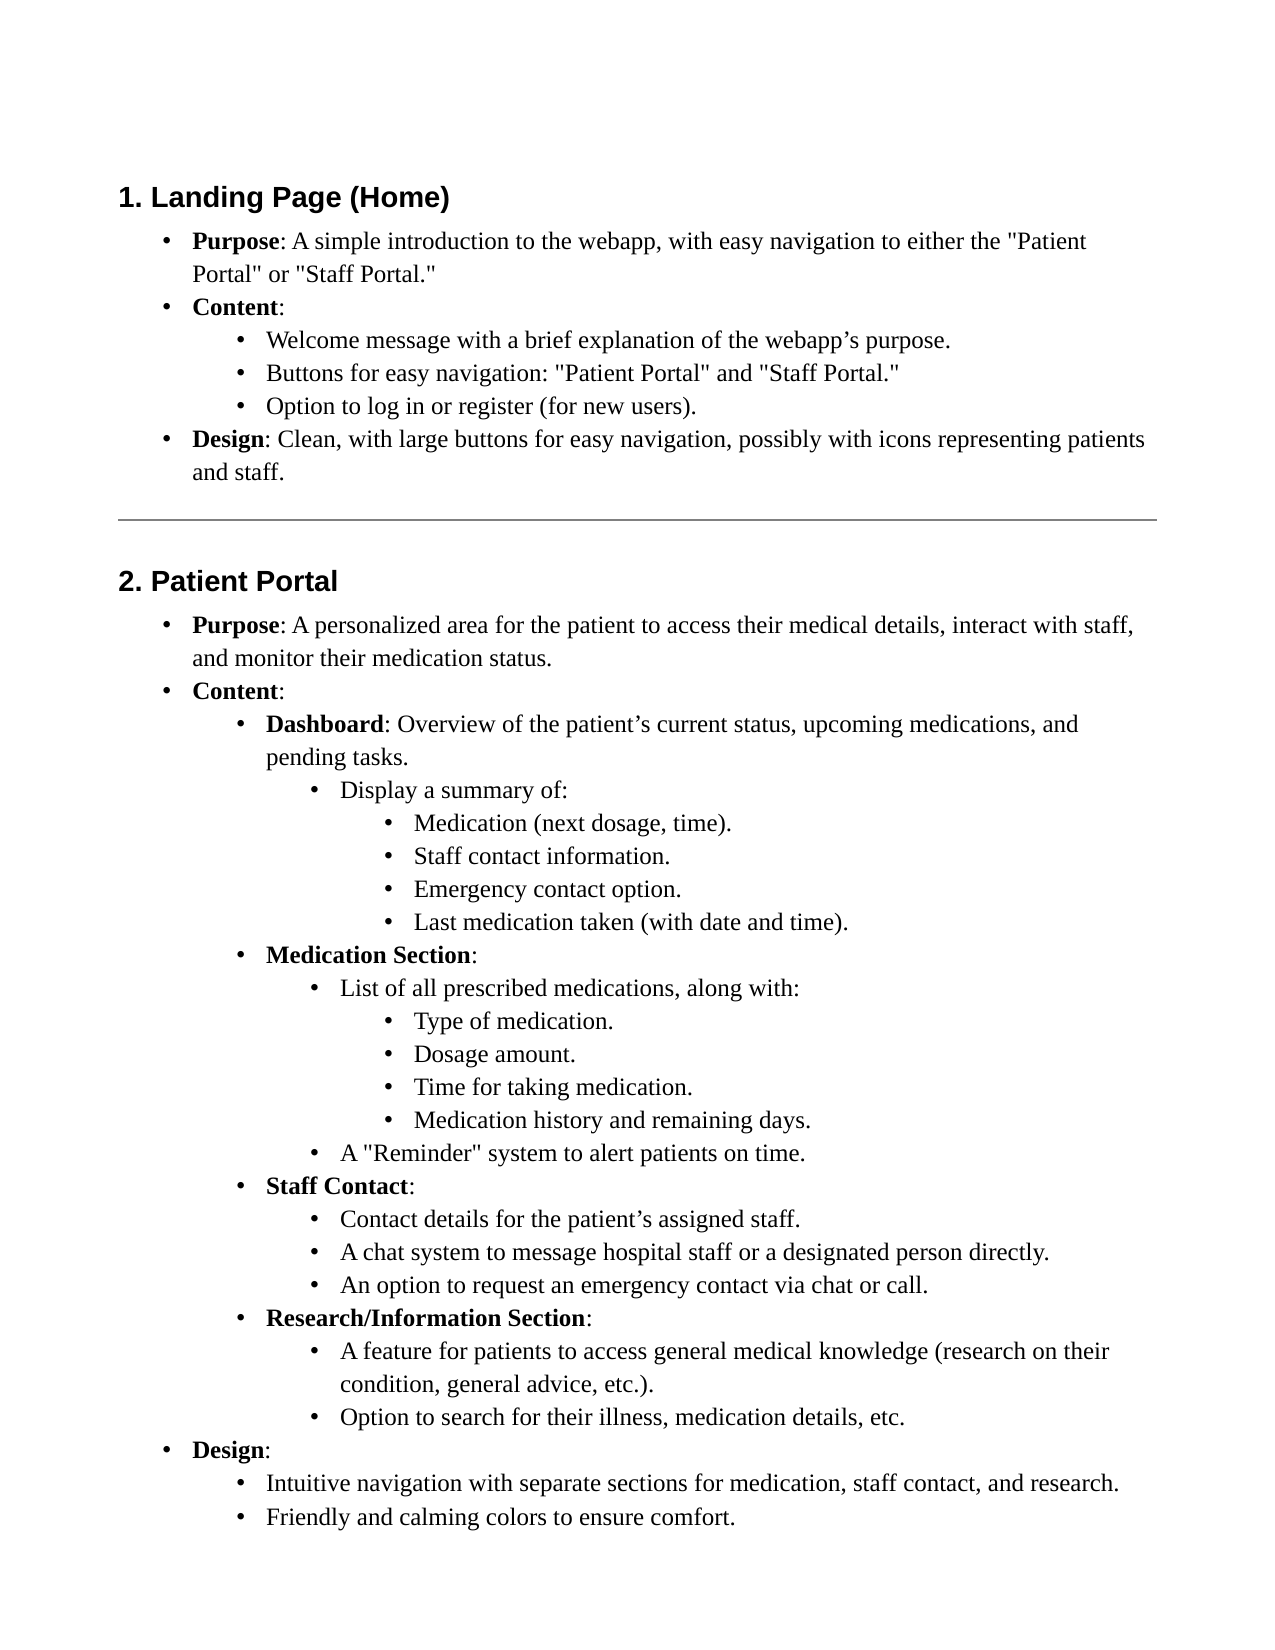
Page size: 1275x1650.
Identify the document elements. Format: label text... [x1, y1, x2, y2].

list Dosage amount. [384, 1039, 1157, 1068]
list A "Reminder" system to alert patients on time. [310, 1138, 1157, 1167]
list Dashboard: Overview of the patient’s current status, upcoming medications, and pending tasks. [236, 709, 1157, 771]
list Last medication taken (with date and time). [384, 907, 1157, 936]
list Emergency contact option. [384, 874, 1157, 903]
list Research/Information Section: [236, 1303, 1157, 1332]
list Option to log in or register (for new users). [236, 391, 1157, 420]
list An option to request an emergency contact via chat or call. [310, 1270, 1157, 1299]
list Friendly and calming colors to ensure comfort. [236, 1502, 1157, 1530]
list A feature for patients to access general medical knowledge (research on their condition, general advice, etc.). [310, 1336, 1157, 1398]
list Purpose: A personalized area for the patient to access their medical details, interact with staff, and monitor their medication status. [162, 610, 1157, 672]
list Medication history and remaining days. [384, 1105, 1157, 1134]
list A chat system to message hospital staff or a designated person directly. [310, 1237, 1157, 1266]
list Contact details for the patient’s assigned staff. [310, 1204, 1157, 1233]
list Content: [162, 292, 1157, 321]
list Welcome message with a brief explanation of the webapp’s purpose. [236, 325, 1157, 354]
list Purpose: A simple introduction to the webapp, with easy navigation to either the "Patient Portal" or "Staff Portal." [162, 226, 1157, 288]
list Design: [162, 1436, 1157, 1464]
list Display a summary of: [310, 775, 1157, 804]
subtitle 2. Patient Portal [118, 564, 1157, 597]
list Medication Section: [236, 940, 1157, 969]
list Buttons for easy navigation: "Patient Portal" and "Staff Portal." [236, 358, 1157, 387]
list Option to search for their illness, medication details, etc. [310, 1402, 1157, 1431]
list Staff Contact: [236, 1171, 1157, 1200]
list Intuitive navigation with separate sections for medication, staff contact, and research. [236, 1468, 1157, 1497]
list Time for taking medication. [384, 1072, 1157, 1101]
list Content: [162, 676, 1157, 705]
list Type of medication. [384, 1006, 1157, 1035]
list List of all prescribed medications, along with: [310, 973, 1157, 1002]
list Design: Clean, with large buttons for easy navigation, possibly with icons representing patients and staff. [162, 424, 1157, 486]
list Staff contact information. [384, 841, 1157, 870]
list Medication (next dosage, time). [384, 808, 1157, 837]
subtitle 1. Landing Page (Home) [118, 180, 1157, 214]
